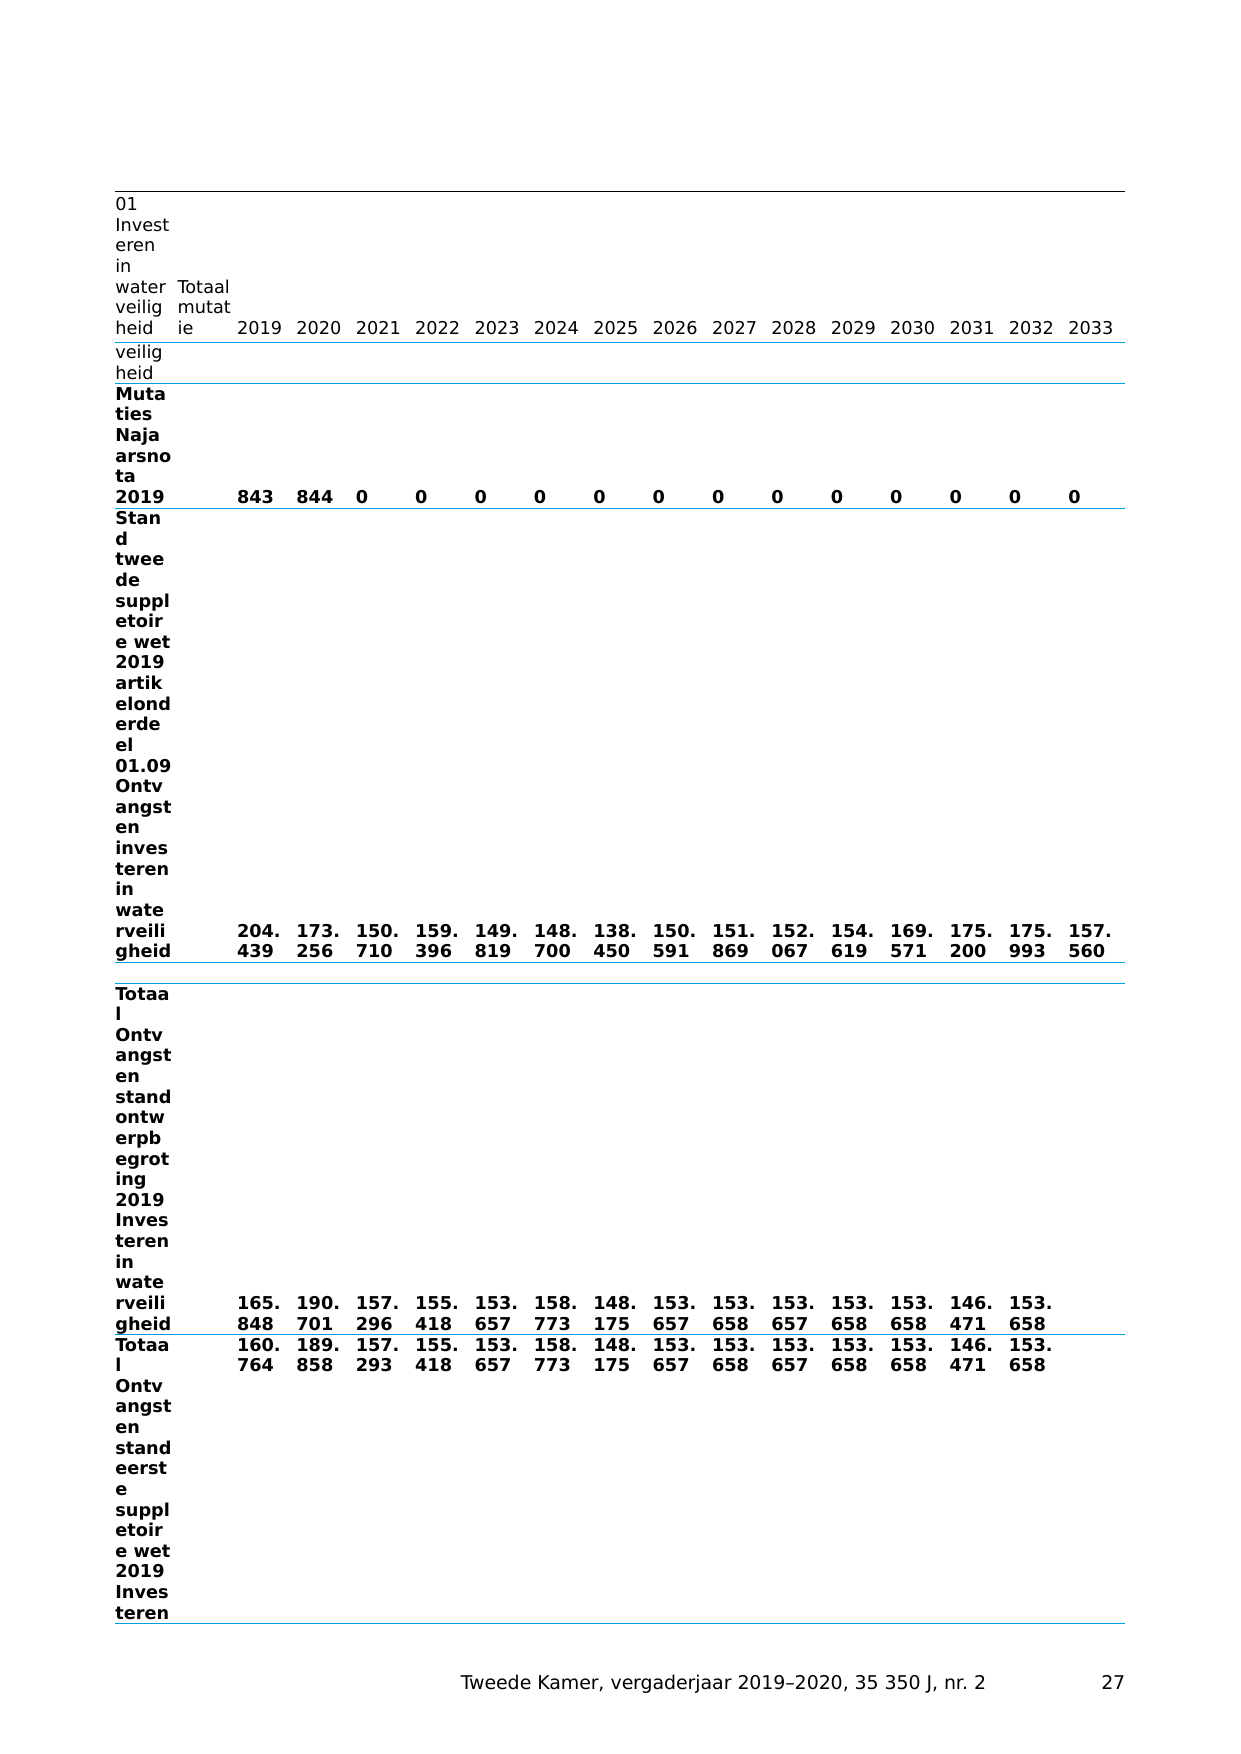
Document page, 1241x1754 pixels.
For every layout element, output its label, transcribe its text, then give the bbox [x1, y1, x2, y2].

table_cell 153.658 [887, 1335, 946, 1623]
table_cell 153.657 [650, 984, 709, 1334]
table_cell 157.293 [353, 1335, 412, 1623]
table_cell [1065, 343, 1125, 383]
table_cell veiligheid [115, 343, 174, 383]
table_header 2021 [353, 192, 412, 341]
table_cell [234, 963, 293, 983]
table_header 2022 [412, 192, 471, 341]
table_header 2027 [709, 192, 768, 341]
table_cell [175, 343, 234, 383]
table_cell [1006, 963, 1065, 983]
table_cell [1065, 984, 1125, 1334]
table_cell [709, 963, 768, 983]
table_cell 148.700 [531, 509, 590, 962]
table_cell 146.471 [946, 1335, 1006, 1623]
table_header 2026 [650, 192, 709, 341]
table_cell [650, 963, 709, 983]
table_cell 153.657 [471, 984, 531, 1334]
table_cell [828, 343, 887, 383]
table_cell [590, 963, 649, 983]
table_cell 155.418 [412, 1335, 471, 1623]
table_cell 154.619 [828, 509, 887, 962]
table_header 2020 [293, 192, 353, 341]
table_cell 189.858 [293, 1335, 353, 1623]
table_cell 0 [471, 384, 531, 507]
table_cell [709, 343, 768, 383]
table_cell 153.658 [1006, 984, 1065, 1334]
table_cell 0 [887, 384, 946, 507]
table_cell 159.396 [412, 509, 471, 962]
table_header 2033 [1065, 192, 1125, 341]
table_cell 153.658 [828, 984, 887, 1334]
table_cell 158.773 [531, 1335, 590, 1623]
table_cell [946, 343, 1006, 383]
table_cell Totaal Ontvangsten stand eerste suppletoire wet 2019 Investeren [115, 1335, 174, 1623]
table_cell 151.869 [709, 509, 768, 962]
table_cell [1065, 963, 1125, 983]
table_cell [531, 963, 590, 983]
table_cell 138.450 [590, 509, 649, 962]
table_cell 0 [531, 384, 590, 507]
table_cell [412, 343, 471, 383]
table_cell [175, 384, 234, 507]
table_cell 158.773 [531, 984, 590, 1334]
table_cell [1065, 1335, 1125, 1623]
table_cell 157.296 [353, 984, 412, 1334]
table_header 2025 [590, 192, 649, 341]
table_cell 146.471 [946, 984, 1006, 1334]
table_header 2023 [471, 192, 531, 341]
table_cell 0 [1006, 384, 1065, 507]
table_cell Stand tweede suppletoire wet 2019 artikelonderdeel 01.09 Ontvangsten investeren in waterveiligheid [115, 509, 174, 962]
table_cell [887, 343, 946, 383]
table_cell [650, 343, 709, 383]
table_cell 190.701 [293, 984, 353, 1334]
table_cell [175, 984, 234, 1334]
table_cell 0 [412, 384, 471, 507]
table_cell 152.067 [768, 509, 828, 962]
table_cell [175, 1335, 234, 1623]
table_cell 173.256 [293, 509, 353, 962]
table_cell 155.418 [412, 984, 471, 1334]
table_cell 150.591 [650, 509, 709, 962]
table_cell [293, 963, 353, 983]
table_cell [946, 963, 1006, 983]
table_header 2032 [1006, 192, 1065, 341]
table_cell [175, 509, 234, 962]
table_header 2030 [887, 192, 946, 341]
table_cell [234, 343, 293, 383]
table_cell 149.819 [471, 509, 531, 962]
table_cell [353, 343, 412, 383]
table_cell 153.658 [1006, 1335, 1065, 1623]
table_header 01 Investeren in waterveiligheid [115, 192, 174, 341]
table_cell [887, 963, 946, 983]
table_cell 148.175 [590, 1335, 649, 1623]
table_cell 153.657 [768, 1335, 828, 1623]
table_cell 153.658 [828, 1335, 887, 1623]
table_cell [353, 963, 412, 983]
table_cell 153.657 [650, 1335, 709, 1623]
table_cell Totaal Ontvangsten stand ontwerpbegroting 2019 Investeren in waterveiligheid [115, 984, 174, 1334]
table_cell 0 [353, 384, 412, 507]
table_cell 153.658 [709, 984, 768, 1334]
table_cell [412, 963, 471, 983]
table_cell 0 [709, 384, 768, 507]
table_cell 0 [946, 384, 1006, 507]
table_cell 153.657 [768, 984, 828, 1334]
table_cell 843 [234, 384, 293, 507]
table_cell [175, 963, 234, 983]
table_cell 175.200 [946, 509, 1006, 962]
table_cell 0 [650, 384, 709, 507]
table_cell 0 [828, 384, 887, 507]
table_cell [531, 343, 590, 383]
table_cell [828, 963, 887, 983]
table_header 2028 [768, 192, 828, 341]
table_cell [590, 343, 649, 383]
table_header 2019 [234, 192, 293, 341]
table_header 2029 [828, 192, 887, 341]
table_cell [471, 963, 531, 983]
table_cell 153.657 [471, 1335, 531, 1623]
table_cell 204.439 [234, 509, 293, 962]
table_header Totaal mutatie [175, 192, 234, 341]
table_cell [768, 343, 828, 383]
table_cell Mutaties Najaarsnota 2019 [115, 384, 174, 507]
table_cell [293, 343, 353, 383]
table_cell 175.993 [1006, 509, 1065, 962]
table_cell 844 [293, 384, 353, 507]
table_cell 169.571 [887, 509, 946, 962]
table_cell 148.175 [590, 984, 649, 1334]
table_header 2024 [531, 192, 590, 341]
table_cell [1006, 343, 1065, 383]
table_cell 160.764 [234, 1335, 293, 1623]
table_cell [768, 963, 828, 983]
table_cell 0 [768, 384, 828, 507]
table_cell 153.658 [887, 984, 946, 1334]
table_cell [471, 343, 531, 383]
table_cell 153.658 [709, 1335, 768, 1623]
table_cell 0 [590, 384, 649, 507]
table_cell 150.710 [353, 509, 412, 962]
table_header 2031 [946, 192, 1006, 341]
table_cell 165.848 [234, 984, 293, 1334]
table_cell [115, 963, 174, 983]
table_cell 0 [1065, 384, 1125, 507]
table_cell 157.560 [1065, 509, 1125, 962]
